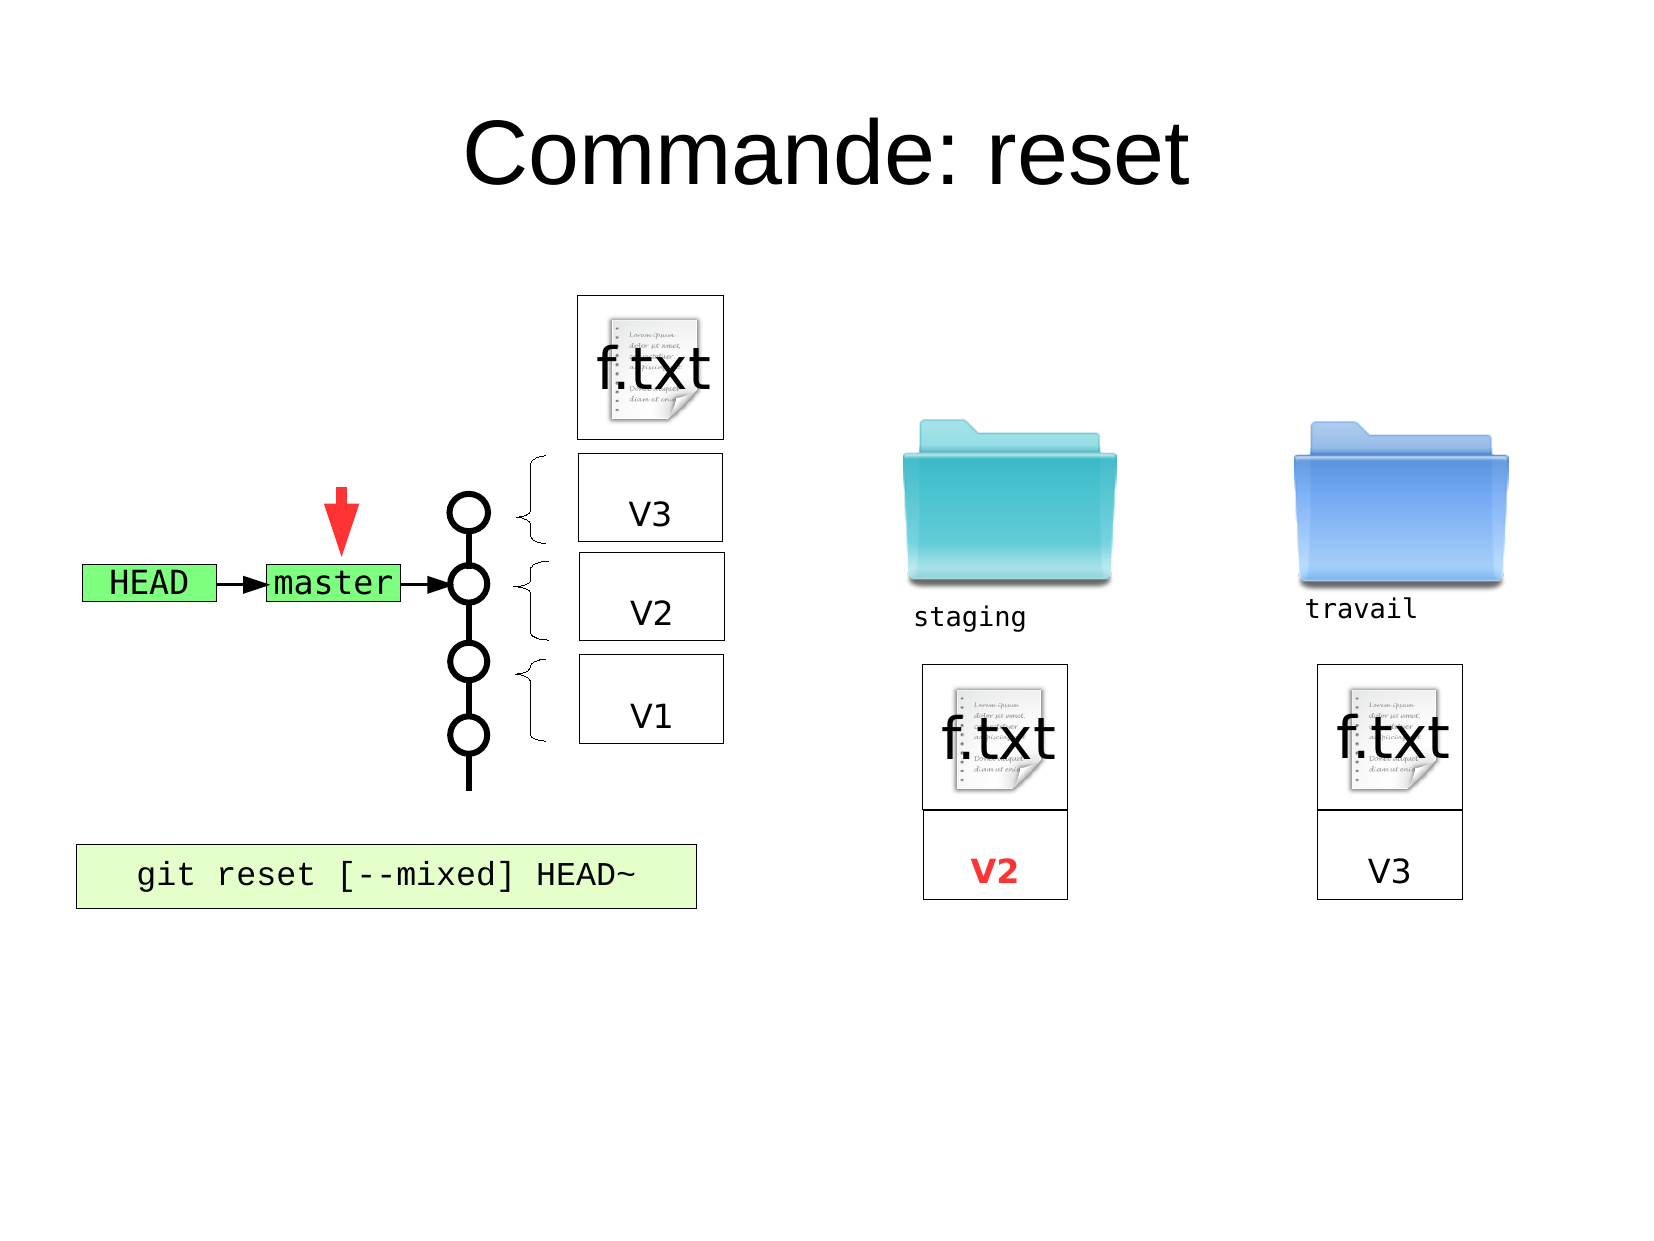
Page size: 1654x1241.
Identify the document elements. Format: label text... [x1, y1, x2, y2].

text_box V2 [579, 552, 725, 641]
text_box git reset [--mixed] HEAD~ [76, 844, 697, 909]
text_box V1 [579, 654, 724, 744]
text_box V3 [1317, 810, 1463, 900]
picture [903, 406, 1117, 620]
picture [1337, 682, 1450, 796]
text_box travail [1289, 585, 1434, 632]
text_box HEAD [82, 564, 217, 602]
title Commande: reset [82, 49, 1571, 257]
picture [597, 312, 711, 426]
picture [1294, 398, 1509, 612]
text_box V3 [578, 453, 723, 542]
text_box V2 [923, 810, 1068, 900]
text_box staging [898, 593, 1043, 640]
text_box master [266, 564, 401, 602]
picture [942, 682, 1055, 796]
